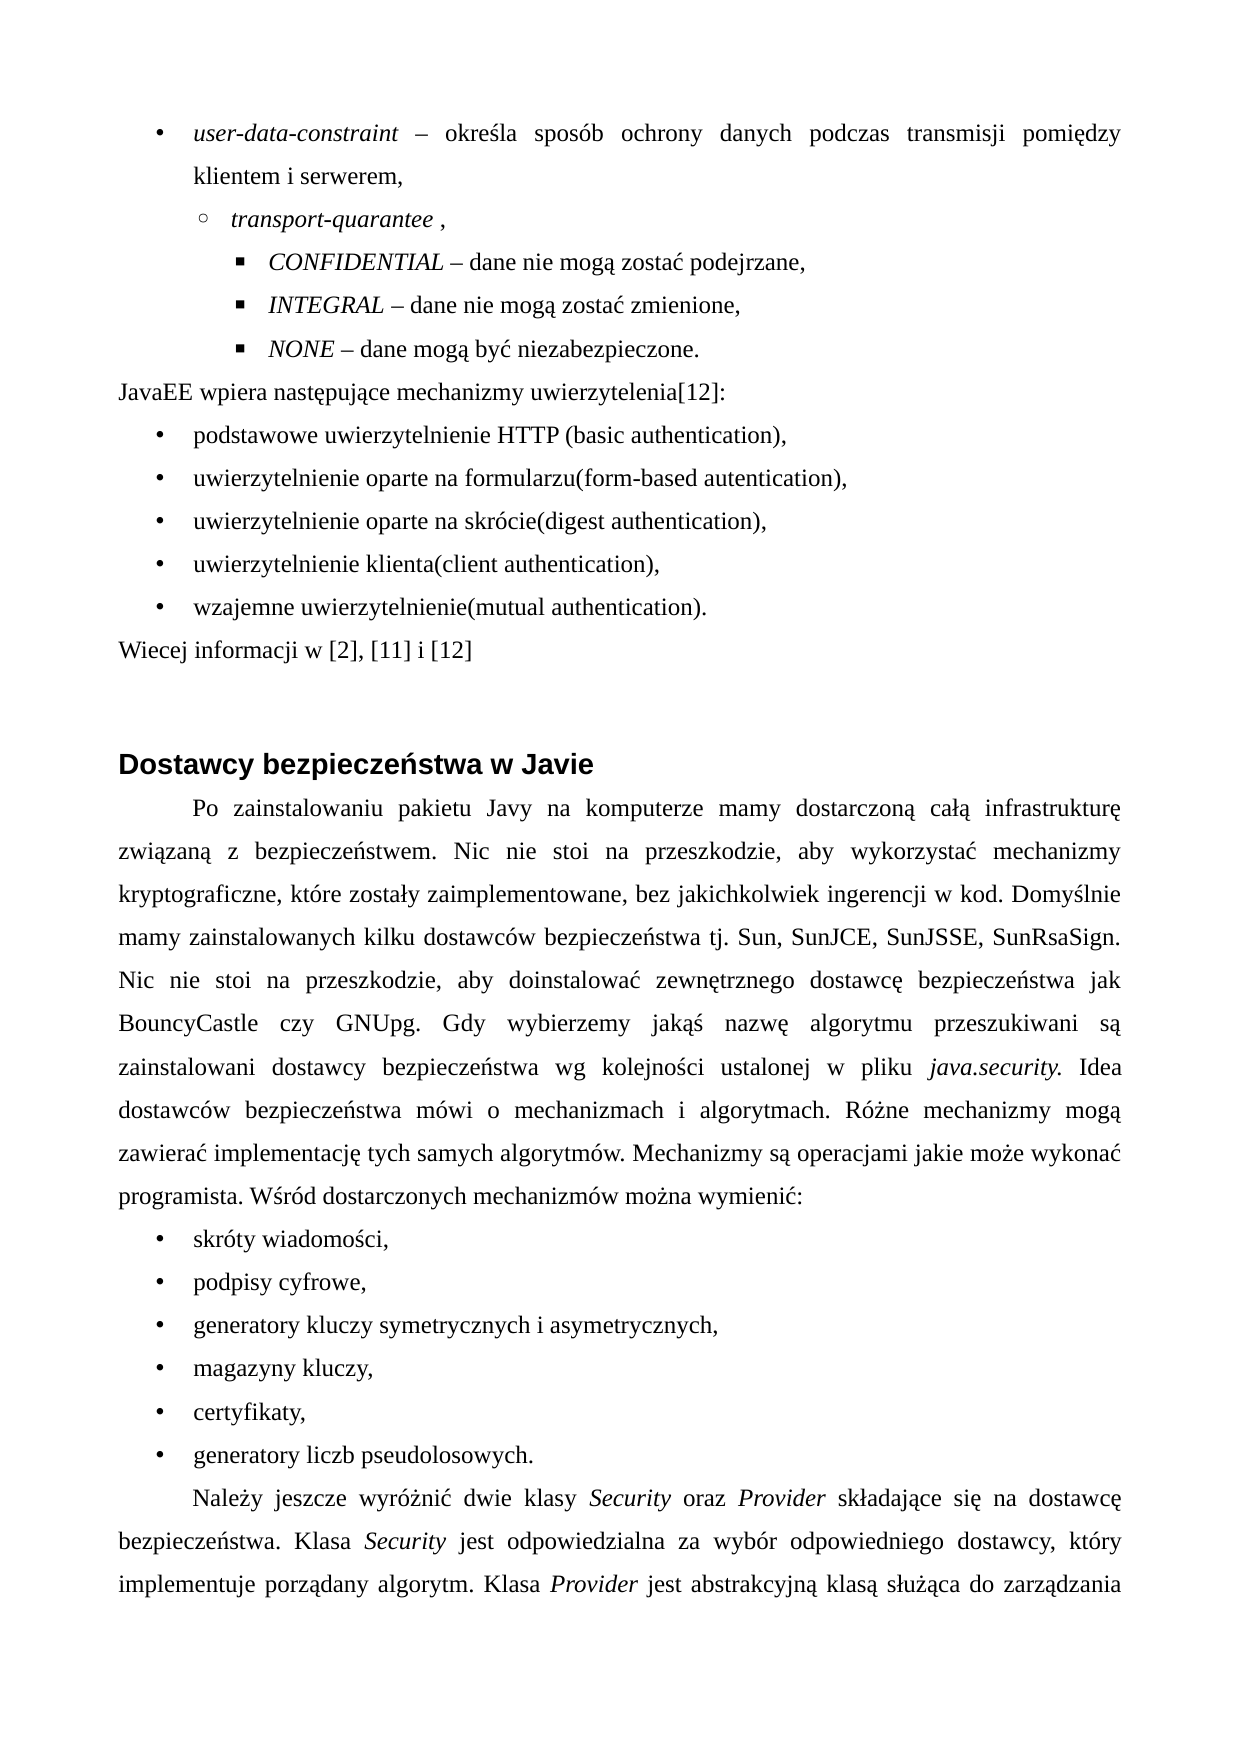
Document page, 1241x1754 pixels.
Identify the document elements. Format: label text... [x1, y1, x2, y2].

list INTEGRAL – dane nie mogą zostać zmienione, [231, 291, 1122, 319]
list magazyny kluczy, [156, 1353, 1122, 1382]
list user-data-constraint – określa sposób ochrony danych podczas transmisji pomiędzy klientem i serwerem, [156, 118, 1122, 190]
list uwierzytelnienie klienta(client authentication), [156, 549, 1122, 578]
text Po zainstalowaniu pakietu Javy na komputerze mamy dostarczoną całą infrastrukturę związaną z bezpieczeństwem. Nic nie stoi na przeszkodzie, aby wykorzystać mechanizmy kryptograficzne, które zostały zaimplementowane, bez jakichkolwiek ingerencji w kod. Domyślnie mamy zainstalowanych kilku dostawców bezpieczeństwa tj. Sun, SunJCE, SunJSSE, SunRsaSign. Nic nie stoi na przeszkodzie, aby doinstalować zewnętrznego dostawcę bezpieczeństwa jak BouncyCastle czy GNUpg. Gdy wybierzemy jakąś nazwę algorytmu przeszukiwani są zainstalowani dostawcy bezpieczeństwa wg kolejności ustalonej w pliku java.security. Idea dostawców bezpieczeństwa mówi o mechanizmach i algorytmach. Różne mechanizmy mogą zawierać implementację tych samych algorytmów. Mechanizmy są operacjami jakie może wykonać programista. Wśród dostarczonych mechanizmów można wymienić: [118, 793, 1122, 1210]
text JavaEE wpiera następujące mechanizmy uwierzytelenia[12]: [118, 377, 1122, 406]
list generatory liczb pseudolosowych. [156, 1440, 1122, 1468]
list uwierzytelnienie oparte na skrócie(digest authentication), [156, 506, 1122, 535]
subtitle Dostawcy bezpieczeństwa w Javie [118, 747, 1122, 780]
list wzajemne uwierzytelnienie(mutual authentication). [156, 592, 1122, 621]
list skróty wiadomości, [156, 1224, 1122, 1253]
text Wiecej informacji w [2], [11] i [12] [118, 636, 1122, 664]
list certyfikaty, [156, 1397, 1122, 1425]
text Należy jeszcze wyróżnić dwie klasy Security oraz Provider składające się na dostawcę bezpieczeństwa. Klasa Security jest odpowiedzialna za wybór odpowiedniego dostawcy, który implementuje porządany algorytm. Klasa Provider jest abstrakcyjną klasą służąca do zarządzania [118, 1483, 1122, 1598]
list CONFIDENTIAL – dane nie mogą zostać podejrzane, [231, 247, 1122, 276]
list podstawowe uwierzytelnienie HTTP (basic authentication), [156, 420, 1122, 449]
list transport-quarantee , [193, 204, 1122, 233]
list NONE – dane mogą być niezabezpieczone. [231, 334, 1122, 362]
list uwierzytelnienie oparte na formularzu(form-based autentication), [156, 463, 1122, 492]
list generatory kluczy symetrycznych i asymetrycznych, [156, 1310, 1122, 1339]
list podpisy cyfrowe, [156, 1267, 1122, 1296]
